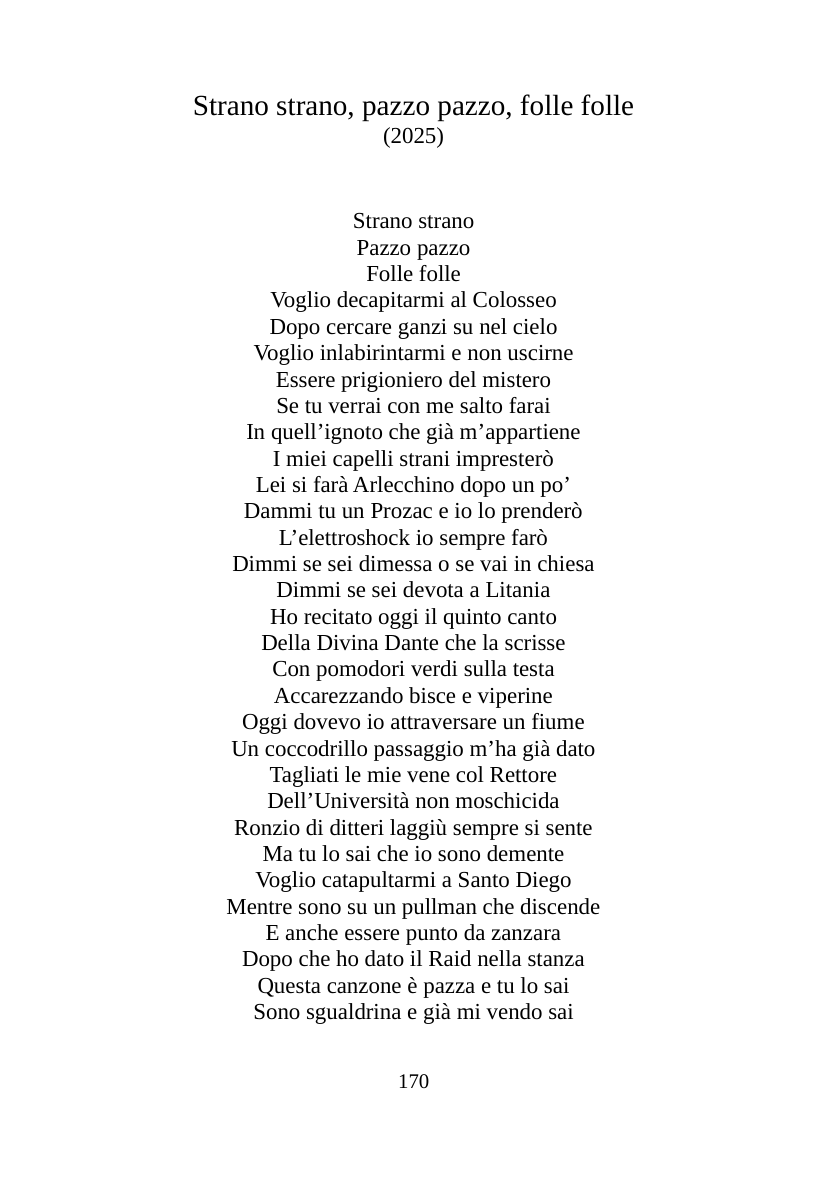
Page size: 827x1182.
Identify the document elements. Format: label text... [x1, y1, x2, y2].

text Ma tu lo sai che io sono demente [88, 840, 738, 866]
text I miei capelli strani impresterò [88, 445, 738, 471]
text Strano strano [88, 207, 738, 234]
text Accarezzando bisce e viperine [88, 682, 738, 708]
text Un coccodrillo passaggio m’ha già dato [88, 734, 738, 761]
text Voglio decapitarmi al Colosseo [88, 287, 738, 313]
text Tagliati le mie vene col Rettore [88, 761, 738, 787]
text Ronzio di ditteri laggiù sempre si sente [88, 814, 738, 840]
text Dimmi se sei dimessa o se vai in chiesa [88, 550, 738, 576]
text E anche essere punto da zanzara [88, 919, 738, 945]
text Dopo cercare ganzi su nel cielo [88, 313, 738, 339]
text Strano strano, pazzo pazzo, folle folle (2025) [88, 88, 738, 148]
text Essere prigioniero del mistero [88, 366, 738, 392]
text Lei si farà Arlecchino dopo un po’ [88, 471, 738, 497]
text Voglio catapultarmi a Santo Diego [88, 866, 738, 893]
text Dopo che ho dato il Raid nella stanza [88, 945, 738, 972]
text In quell’ignoto che già m’appartiene [88, 418, 738, 445]
text Dammi tu un Prozac e io lo prenderò [88, 497, 738, 524]
text Mentre sono su un pullman che discende [88, 893, 738, 919]
text Sono sgualdrina e già mi vendo sai [88, 998, 738, 1024]
text Se tu verrai con me salto farai [88, 392, 738, 418]
text Pazzo pazzo [88, 234, 738, 260]
text Dimmi se sei devota a Litania [88, 576, 738, 603]
text Dell’Università non moschicida [88, 787, 738, 814]
text Oggi dovevo io attraversare un fiume [88, 708, 738, 734]
text Della Divina Dante che la scrisse [88, 629, 738, 656]
text Questa canzone è pazza e tu lo sai [88, 972, 738, 998]
text Folle folle [88, 260, 738, 287]
text Voglio inlabirintarmi e non uscirne [88, 339, 738, 366]
text Ho recitato oggi il quinto canto [88, 603, 738, 629]
text Con pomodori verdi sulla testa [88, 656, 738, 682]
text L’elettroshock io sempre farò [88, 524, 738, 550]
